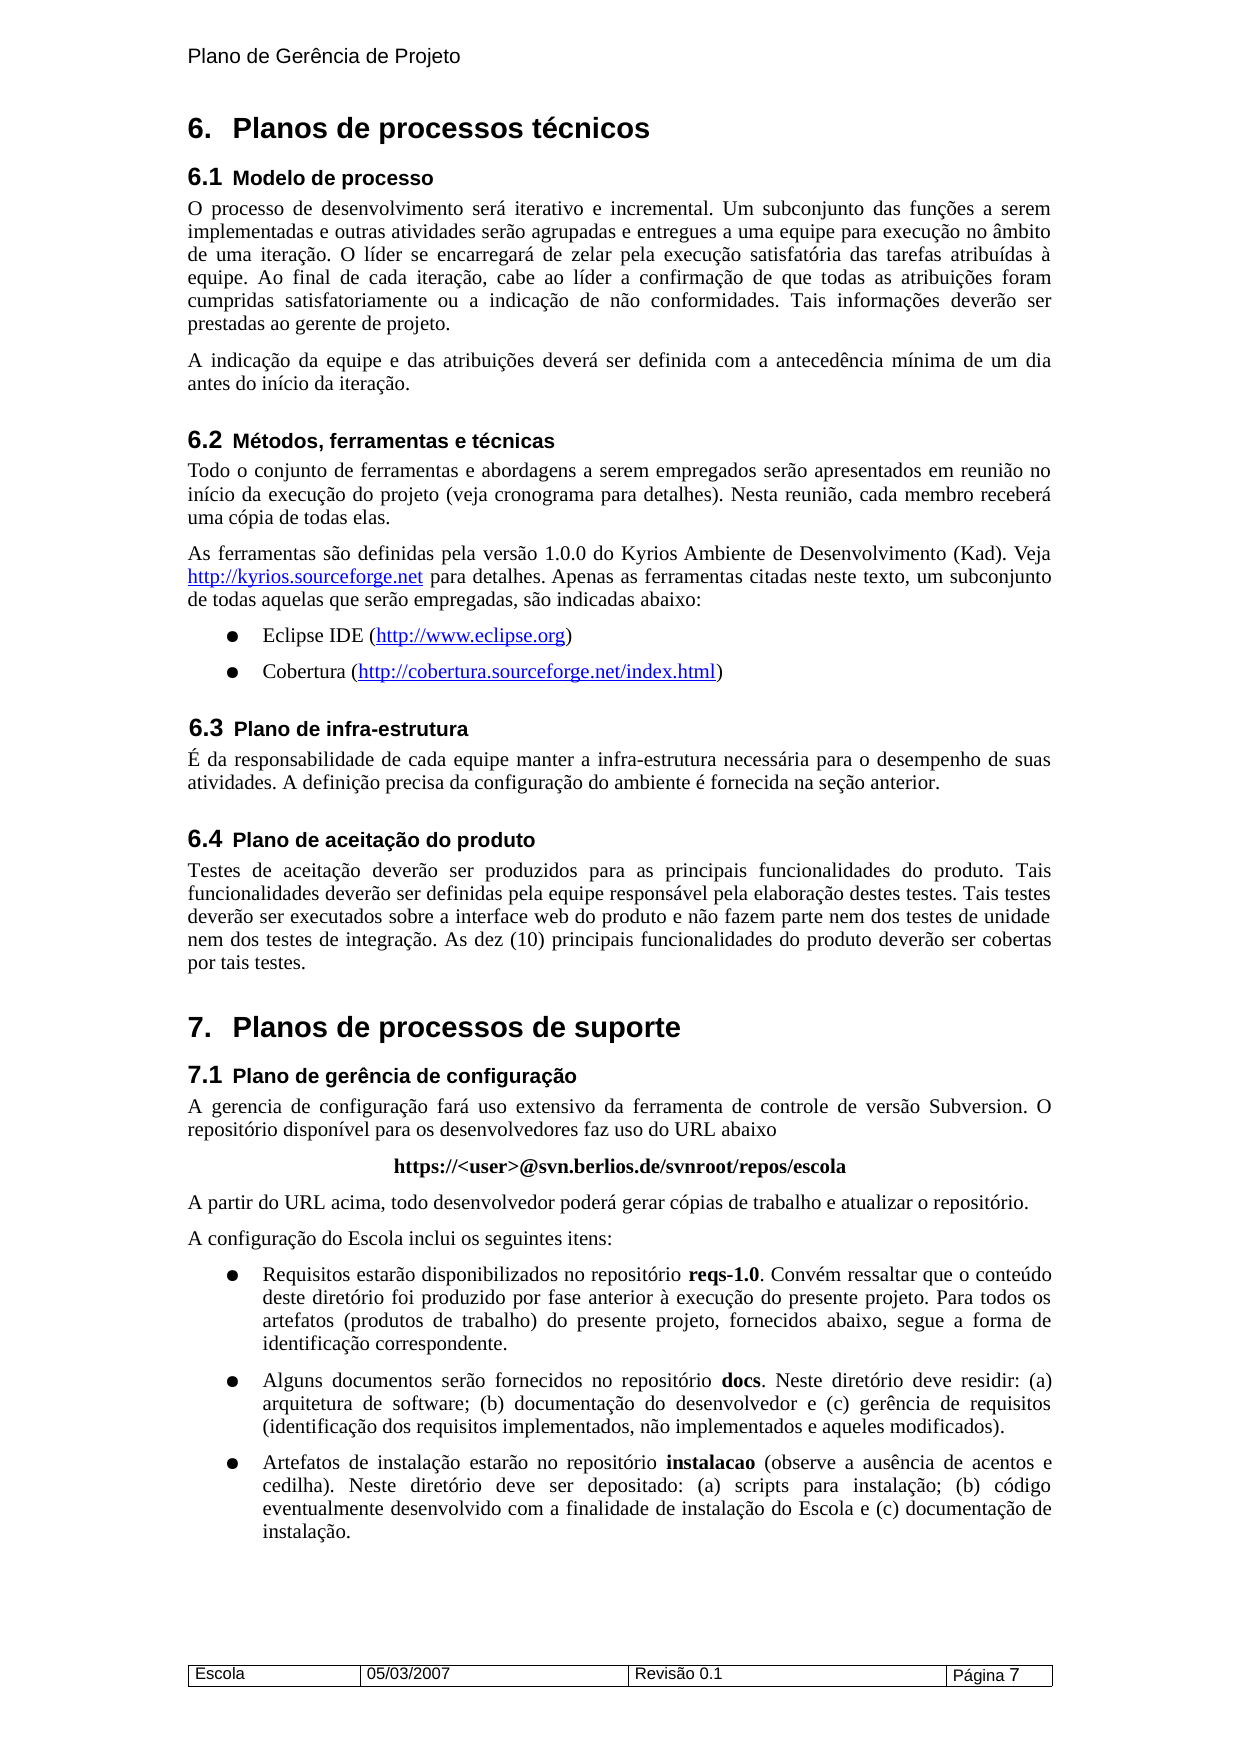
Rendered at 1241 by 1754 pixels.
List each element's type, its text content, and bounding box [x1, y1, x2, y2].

subtitle Planos de processos de suporte [187, 1011, 1053, 1044]
text As ferramentas são definidas pela versão 1.0.0 do Kyrios Ambiente de Desenvolvimento (Kad). Veja http://kyrios.sourceforge.net para detalhes. Apenas as ferramentas citadas neste texto, um subconjunto de todas aquelas que serão empregadas, são indicadas abaixo: [187, 542, 1053, 611]
subtitle Métodos, ferramentas e técnicas [187, 425, 1053, 453]
list Alguns documentos serão fornecidos no repositório docs. Neste diretório deve residir: (a) arquitetura de software; (b) documentação do desenvolvedor e (c) gerência de requisitos (identificação dos requisitos implementados, não implementados e aqueles modificados). [225, 1368, 1053, 1438]
subtitle Plano de gerência de configuração [187, 1061, 1053, 1089]
list Requisitos estarão disponibilizados no repositório reqs-1.0. Convém ressaltar que o conteúdo deste diretório foi produzido por fase anterior à execução do presente projeto. Para todos os artefatos (produtos de trabalho) do presente projeto, fornecidos abaixo, segue a forma de identificação correspondente. [225, 1263, 1053, 1355]
subtitle Planos de processos técnicos [187, 112, 1053, 145]
list Artefatos de instalação estarão no repositório instalacao (observe a ausência de acentos e cedilha). Neste diretório deve ser depositado: (a) scripts para instalação; (b) código eventualmente desenvolvido com a finalidade de instalação do Escola e (c) documentação de instalação. [225, 1451, 1053, 1543]
text O processo de desenvolvimento será iterativo e incremental. Um subconjunto das funções a serem implementadas e outras atividades serão agrupadas e entregues a uma equipe para execução no âmbito de uma iteração. O líder se encarregará de zelar pela execução satisfatória das tarefas atribuídas à equipe. Ao final de cada iteração, cabe ao líder a confirmação de que todas as atribuições foram cumpridas satisfatoriamente ou a indicação de não conformidades. Tais informações deverão ser prestadas ao gerente de projeto. [187, 197, 1053, 335]
text https://<user>@svn.berlios.de/svnroot/repos/escola [187, 1154, 1053, 1178]
text A configuração do Escola inclui os seguintes itens: [187, 1227, 1053, 1250]
text Testes de aceitação deverão ser produzidos para as principais funcionalidades do produto. Tais funcionalidades deverão ser definidas pela equipe responsável pela elaboração destes testes. Tais testes deverão ser executados sobre a interface web do produto e não fazem parte nem dos testes de unidade nem dos testes de integração. As dez (10) principais funcionalidades do produto deverão ser cobertas por tais testes. [187, 859, 1053, 974]
text A indicação da equipe e das atribuições deverá ser definida com a antecedência mínima de um dia antes do início da iteração. [187, 348, 1053, 395]
list Cobertura (http://cobertura.sourceforge.net/index.html) [225, 660, 1053, 683]
list Eclipse IDE (http://www.eclipse.org) [225, 624, 1053, 647]
subtitle Plano de infra-estrutura [188, 714, 1053, 742]
text Todo o conjunto de ferramentas e abordagens a serem empregados serão apresentados em reunião no início da execução do projeto (veja cronograma para detalhes). Nesta reunião, cada membro receberá uma cópia de todas elas. [187, 459, 1053, 529]
text A partir do URL acima, todo desenvolvedor poderá gerar cópias de trabalho e atualizar o repositório. [187, 1191, 1053, 1214]
subtitle Plano de aceitação do produto [187, 825, 1053, 853]
text É da responsabilidade de cada equipe manter a infra-estrutura necessária para o desempenho de suas atividades. A definição precisa da configuração do ambiente é fornecida na seção anterior. [187, 748, 1053, 794]
subtitle Modelo de processo [187, 163, 1053, 191]
text A gerencia de configuração fará uso extensivo da ferramenta de controle de versão Subversion. O repositório disponível para os desenvolvedores faz uso do URL abaixo [187, 1095, 1053, 1141]
